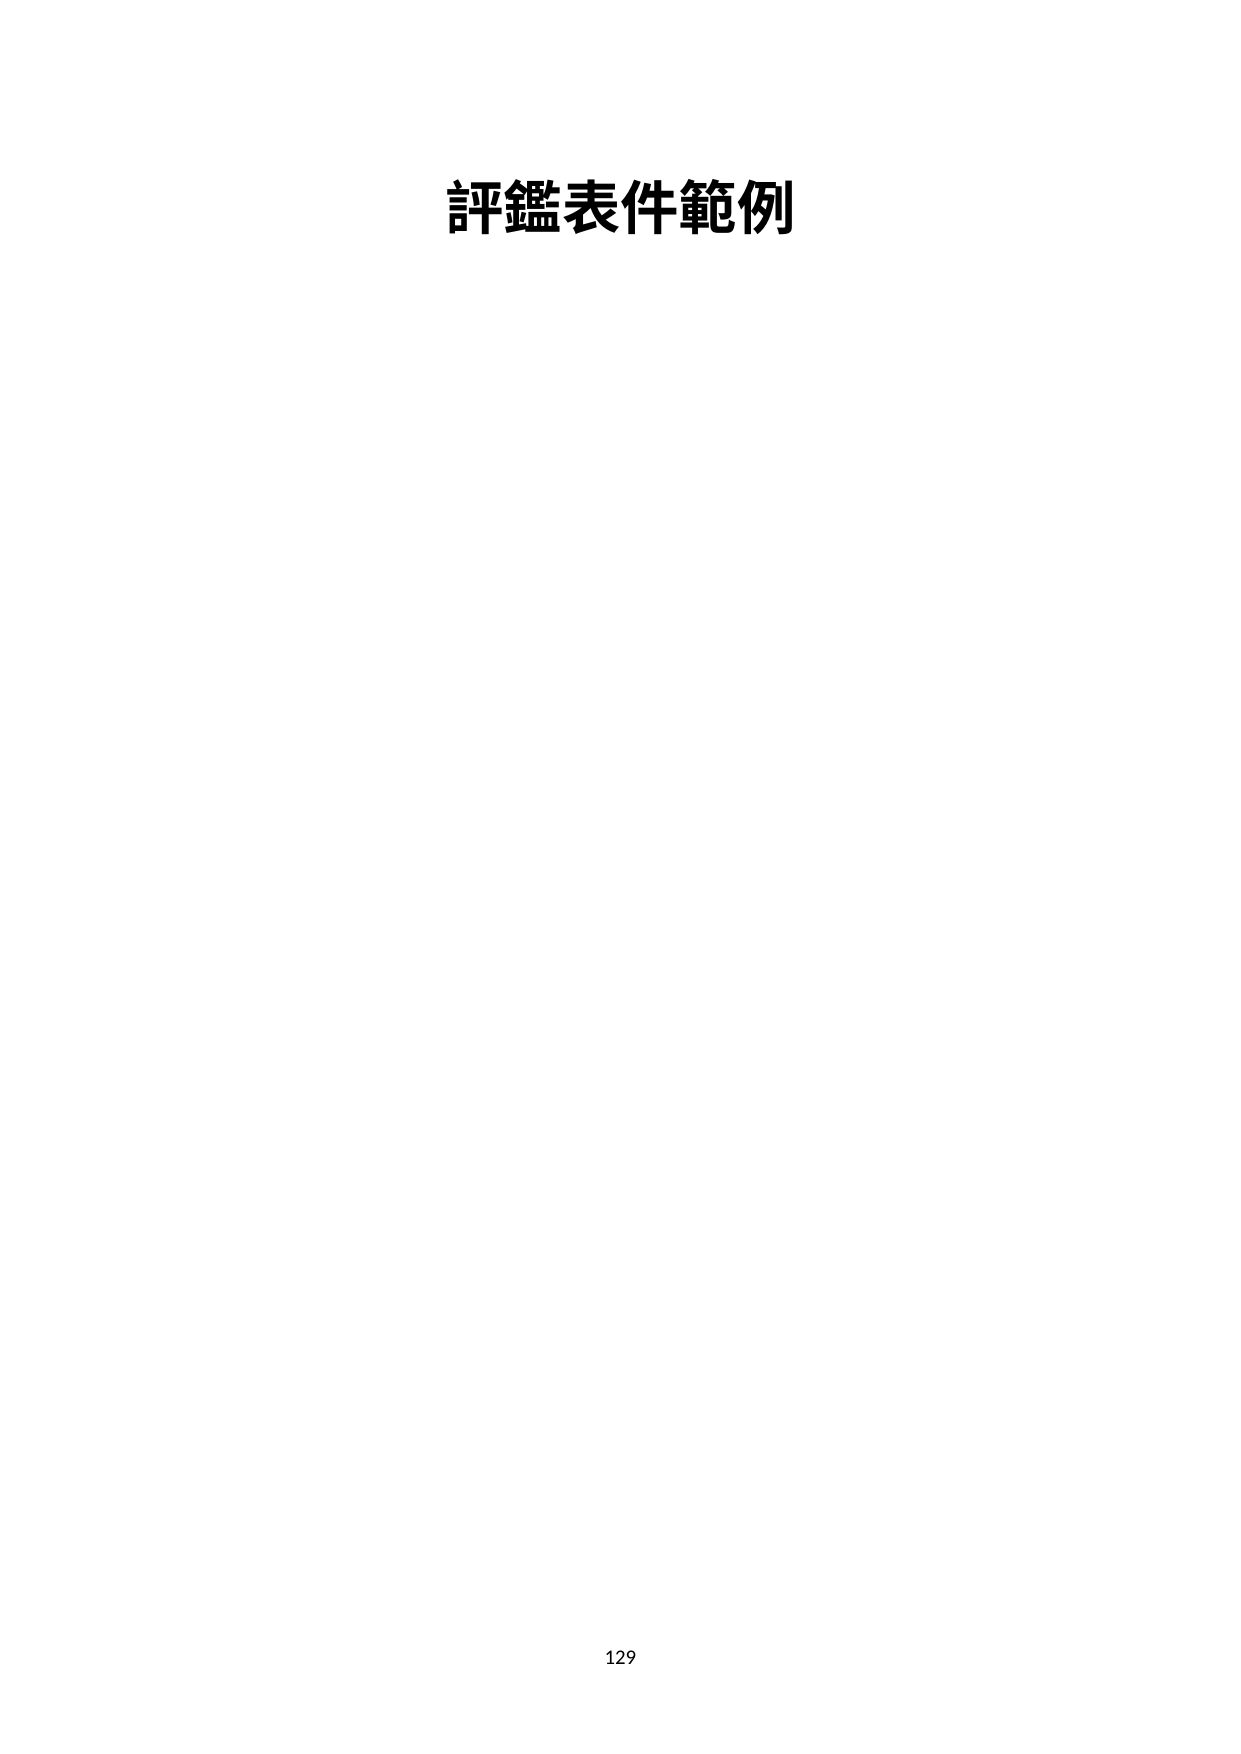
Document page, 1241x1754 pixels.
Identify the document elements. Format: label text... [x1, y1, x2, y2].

table_header [539, 114, 737, 161]
table_header [341, 114, 539, 161]
text 評鑑表件範例 [75, 161, 1165, 246]
table_header [935, 114, 1132, 161]
table_header [75, 114, 341, 161]
table_header [737, 114, 935, 161]
